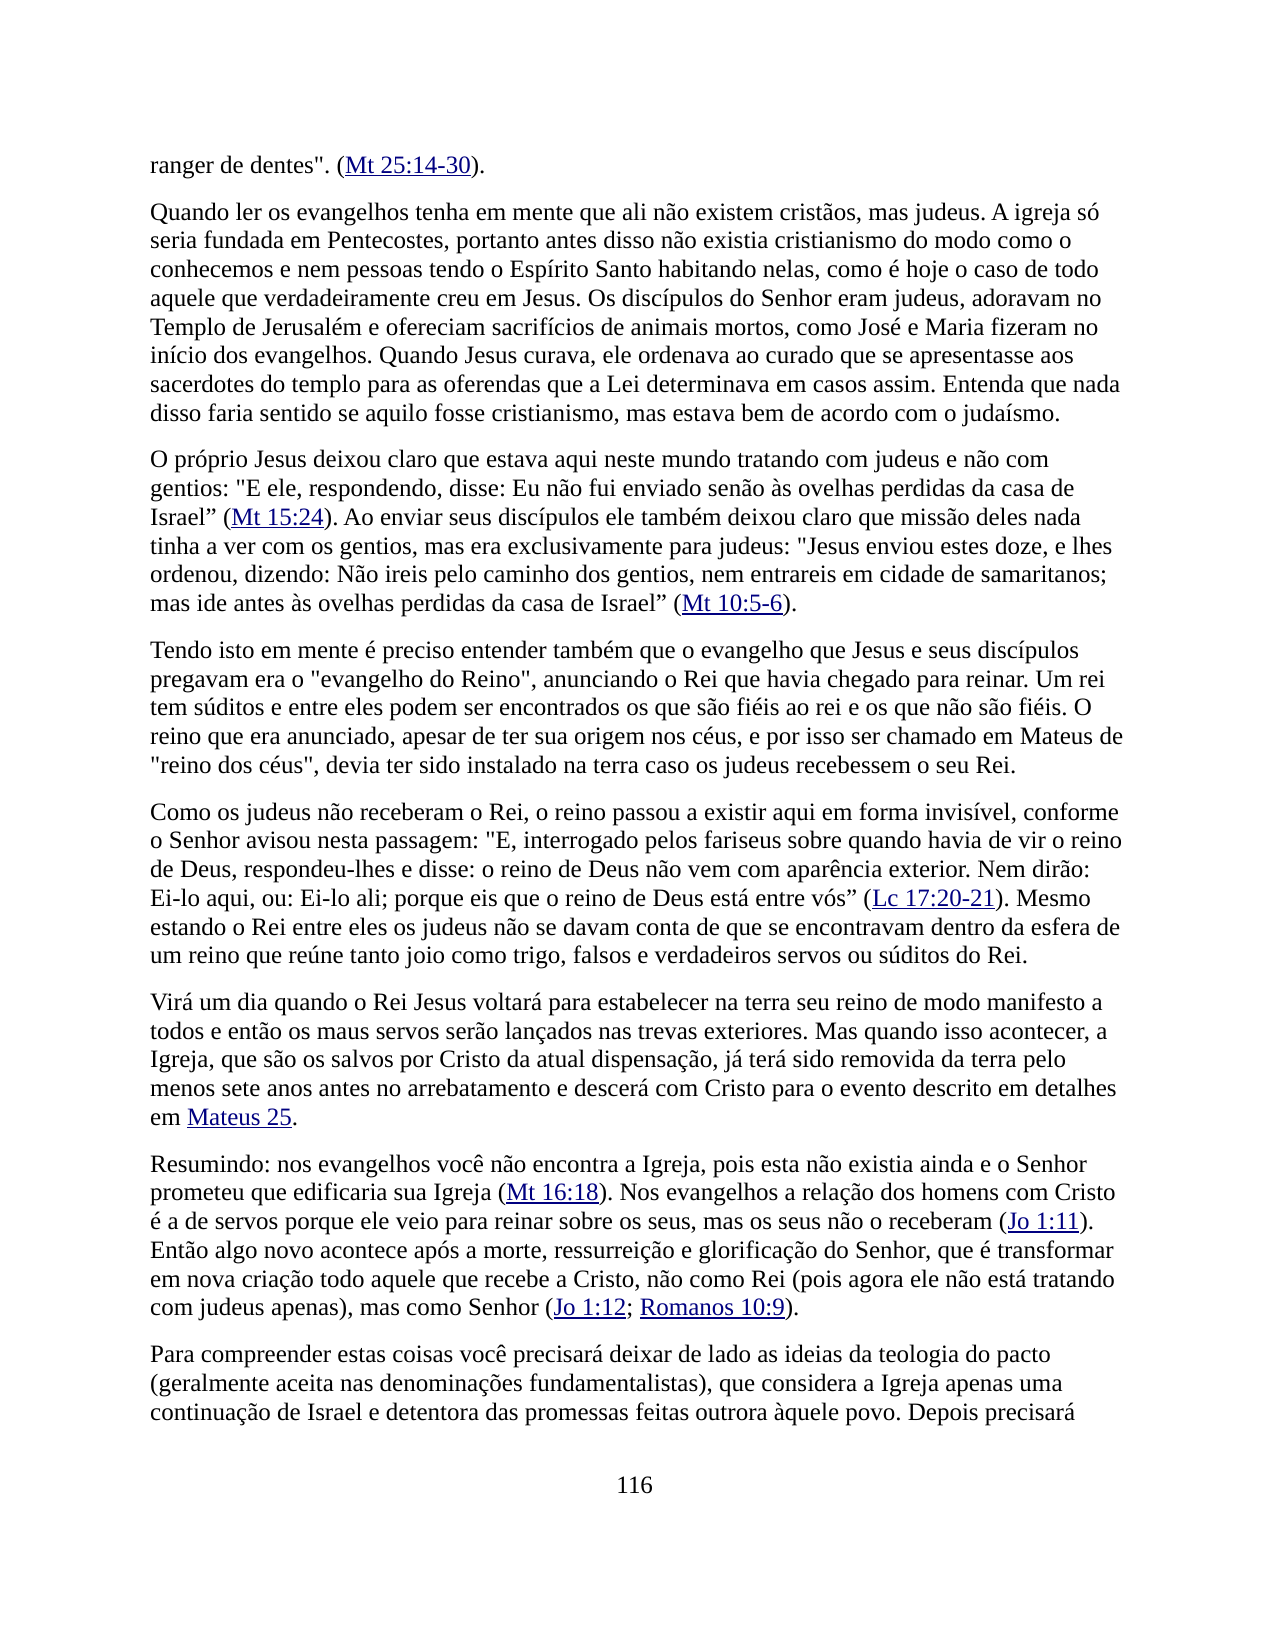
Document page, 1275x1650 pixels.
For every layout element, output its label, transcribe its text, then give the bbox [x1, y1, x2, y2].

text Virá um dia quando o Rei Jesus voltará para estabelecer na terra seu reino de modo manifesto a todos e então os maus servos serão lançados nas trevas exteriores. Mas quando isso acontecer, a Igreja, que são os salvos por Cristo da atual dispensação, já terá sido removida da terra pelo menos sete anos antes no arrebatamento e descerá com Cristo para o evento descrito em detalhes em Mateus 25. [150, 987, 1125, 1131]
text Como os judeus não receberam o Rei, o reino passou a existir aqui em forma invisível, conforme o Senhor avisou nesta passagem: "E, interrogado pelos fariseus sobre quando havia de vir o reino de Deus, respondeu-lhes e disse: o reino de Deus não vem com aparência exterior. Nem dirão: Ei-lo aqui, ou: Ei-lo ali; porque eis que o reino de Deus está entre vós” (Lc 17:20-21). Mesmo estando o Rei entre eles os judeus não se davam conta de que se encontravam dentro da esfera de um reino que reúne tanto joio como trigo, falsos e verdadeiros servos ou súditos do Rei. [150, 797, 1125, 969]
text ranger de dentes". (Mt 25:14-30). [150, 150, 1125, 179]
text Tendo isto em mente é preciso entender também que o evangelho que Jesus e seus discípulos pregavam era o "evangelho do Reino", anunciando o Rei que havia chegado para reinar. Um rei tem súditos e entre eles podem ser encontrados os que são fiéis ao rei e os que não são fiéis. O reino que era anunciado, apesar de ter sua origem nos céus, e por isso ser chamado em Mateus de "reino dos céus", devia ter sido instalado na terra caso os judeus recebessem o seu Rei. [150, 635, 1125, 779]
text O próprio Jesus deixou claro que estava aqui neste mundo tratando com judeus e não com gentios: "E ele, respondendo, disse: Eu não fui enviado senão às ovelhas perdidas da casa de Israel” (Mt 15:24). Ao enviar seus discípulos ele também deixou claro que missão deles nada tinha a ver com os gentios, mas era exclusivamente para judeus: "Jesus enviou estes doze, e lhes ordenou, dizendo: Não ireis pelo caminho dos gentios, nem entrareis em cidade de samaritanos; mas ide antes às ovelhas perdidas da casa de Israel” (Mt 10:5-6). [150, 444, 1125, 617]
text Quando ler os evangelhos tenha em mente que ali não existem cristãos, mas judeus. A igreja só seria fundada em Pentecostes, portanto antes disso não existia cristianismo do modo como o conhecemos e nem pessoas tendo o Espírito Santo habitando nelas, como é hoje o caso de todo aquele que verdadeiramente creu em Jesus. Os discípulos do Senhor eram judeus, adoravam no Templo de Jerusalém e ofereciam sacrifícios de animais mortos, como José e Maria fizeram no início dos evangelhos. Quando Jesus curava, ele ordenava ao curado que se apresentasse aos sacerdotes do templo para as oferendas que a Lei determinava em casos assim. Entenda que nada disso faria sentido se aquilo fosse cristianismo, mas estava bem de acordo com o judaísmo. [150, 197, 1125, 427]
text Para compreender estas coisas você precisará deixar de lado as ideias da teologia do pacto (geralmente aceita nas denominações fundamentalistas), que considera a Igreja apenas uma continuação de Israel e detentora das promessas feitas outrora àquele povo. Depois precisará [150, 1339, 1125, 1425]
text Resumindo: nos evangelhos você não encontra a Igreja, pois esta não existia ainda e o Senhor prometeu que edificaria sua Igreja (Mt 16:18). Nos evangelhos a relação dos homens com Cristo é a de servos porque ele veio para reinar sobre os seus, mas os seus não o receberam (Jo 1:11). Então algo novo acontece após a morte, ressurreição e glorificação do Senhor, que é transformar em nova criação todo aquele que recebe a Cristo, não como Rei (pois agora ele não está tratando com judeus apenas), mas como Senhor (Jo 1:12; Romanos 10:9). [150, 1149, 1125, 1321]
